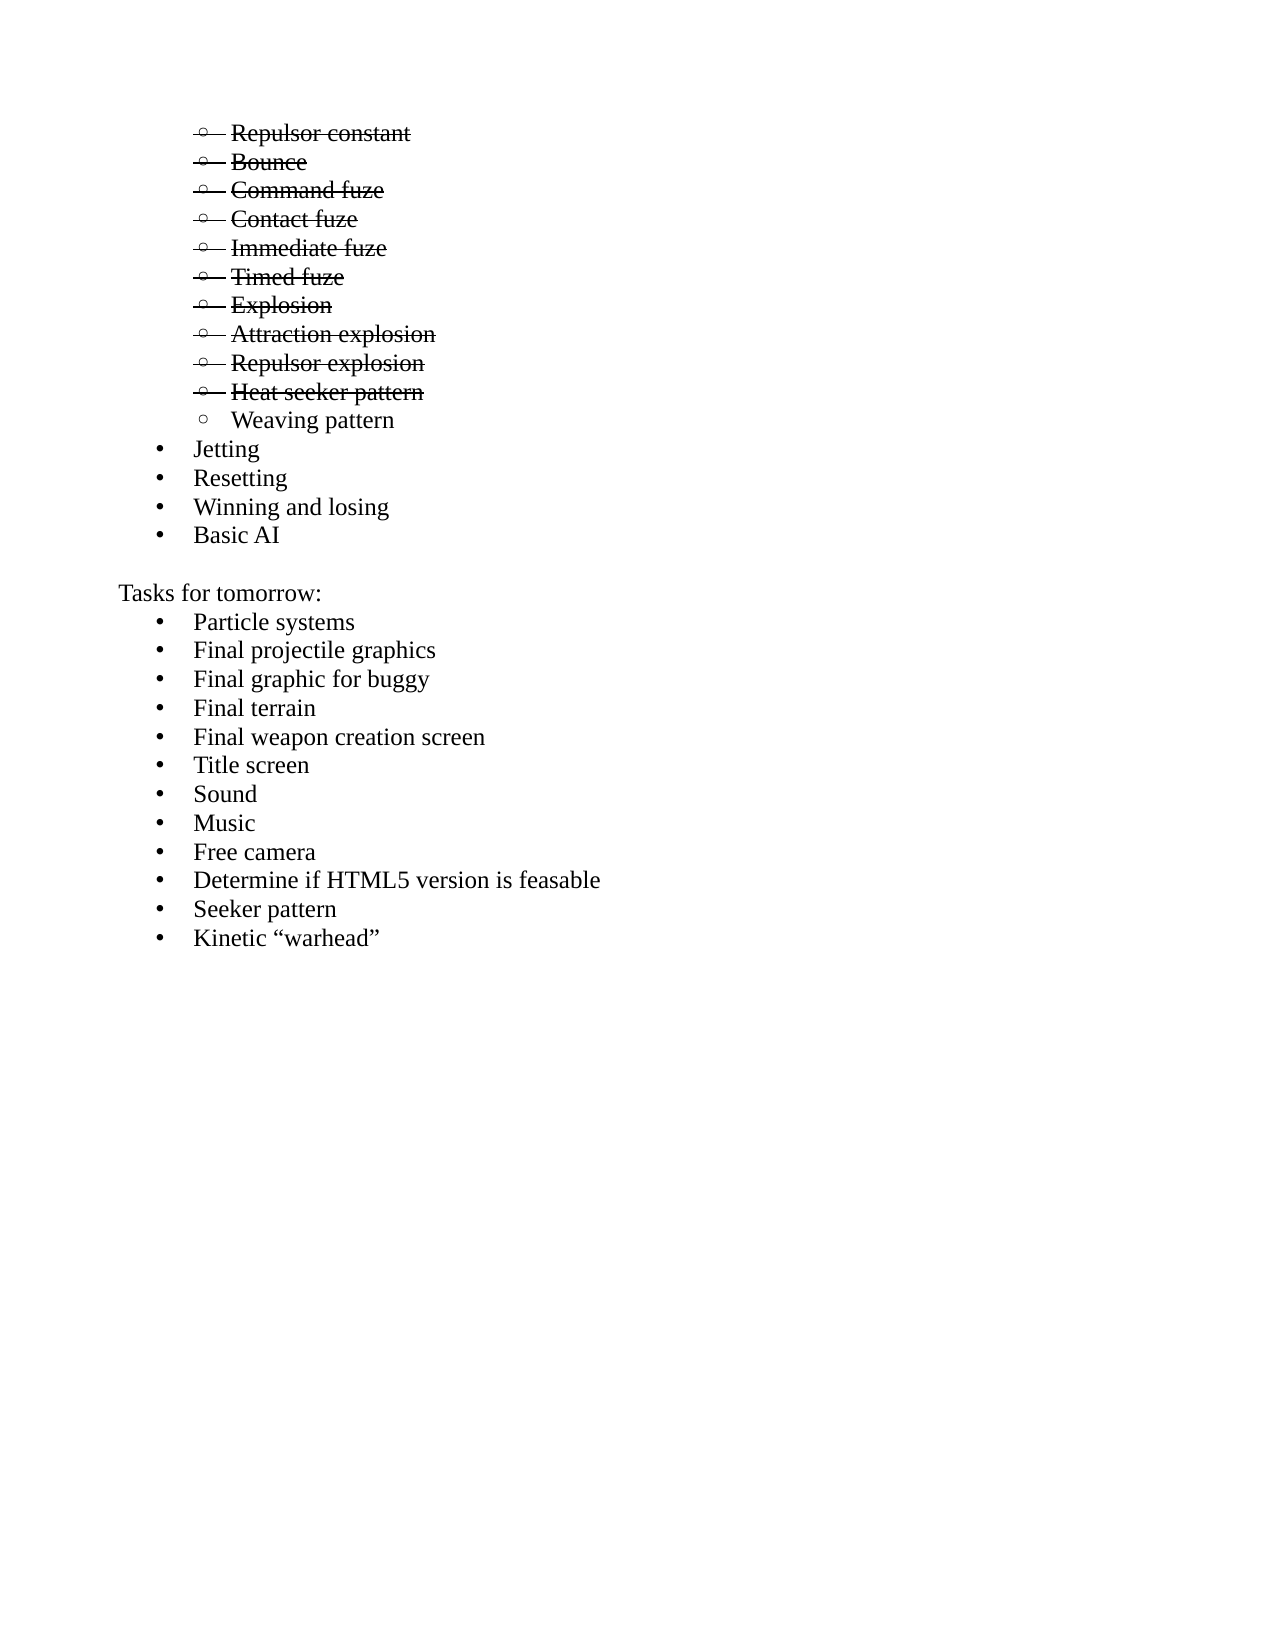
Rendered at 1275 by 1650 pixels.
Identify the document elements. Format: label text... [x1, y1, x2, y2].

list Sound [156, 779, 1157, 808]
list Final weapon creation screen [156, 722, 1157, 751]
list Contact fuze [193, 204, 1157, 233]
list Explosion [193, 291, 1157, 319]
list Final projectile graphics [156, 636, 1157, 664]
list Kinetic “warhead” [156, 923, 1157, 952]
list Determine if HTML5 version is feasable [156, 866, 1157, 894]
list Resetting [156, 463, 1157, 492]
list Final terrain [156, 693, 1157, 722]
list Seeker pattern [156, 894, 1157, 923]
list Timed fuze [193, 262, 1157, 291]
list Music [156, 808, 1157, 837]
list Bounce [193, 147, 1157, 176]
text Tasks for tomorrow: [118, 578, 1157, 607]
list Heat seeker pattern [193, 377, 1157, 406]
list Basic AI [156, 521, 1157, 549]
list Repulsor constant [193, 118, 1157, 147]
list Immediate fuze [193, 233, 1157, 262]
list Winning and losing [156, 492, 1157, 521]
list Attraction explosion [193, 319, 1157, 348]
list Particle systems [156, 607, 1157, 636]
list Title screen [156, 751, 1157, 779]
list Free camera [156, 837, 1157, 866]
list Repulsor explosion [193, 348, 1157, 377]
list Jetting [156, 434, 1157, 463]
list Command fuze [193, 176, 1157, 204]
list Final graphic for buggy [156, 664, 1157, 693]
list Weaving pattern [193, 406, 1157, 434]
